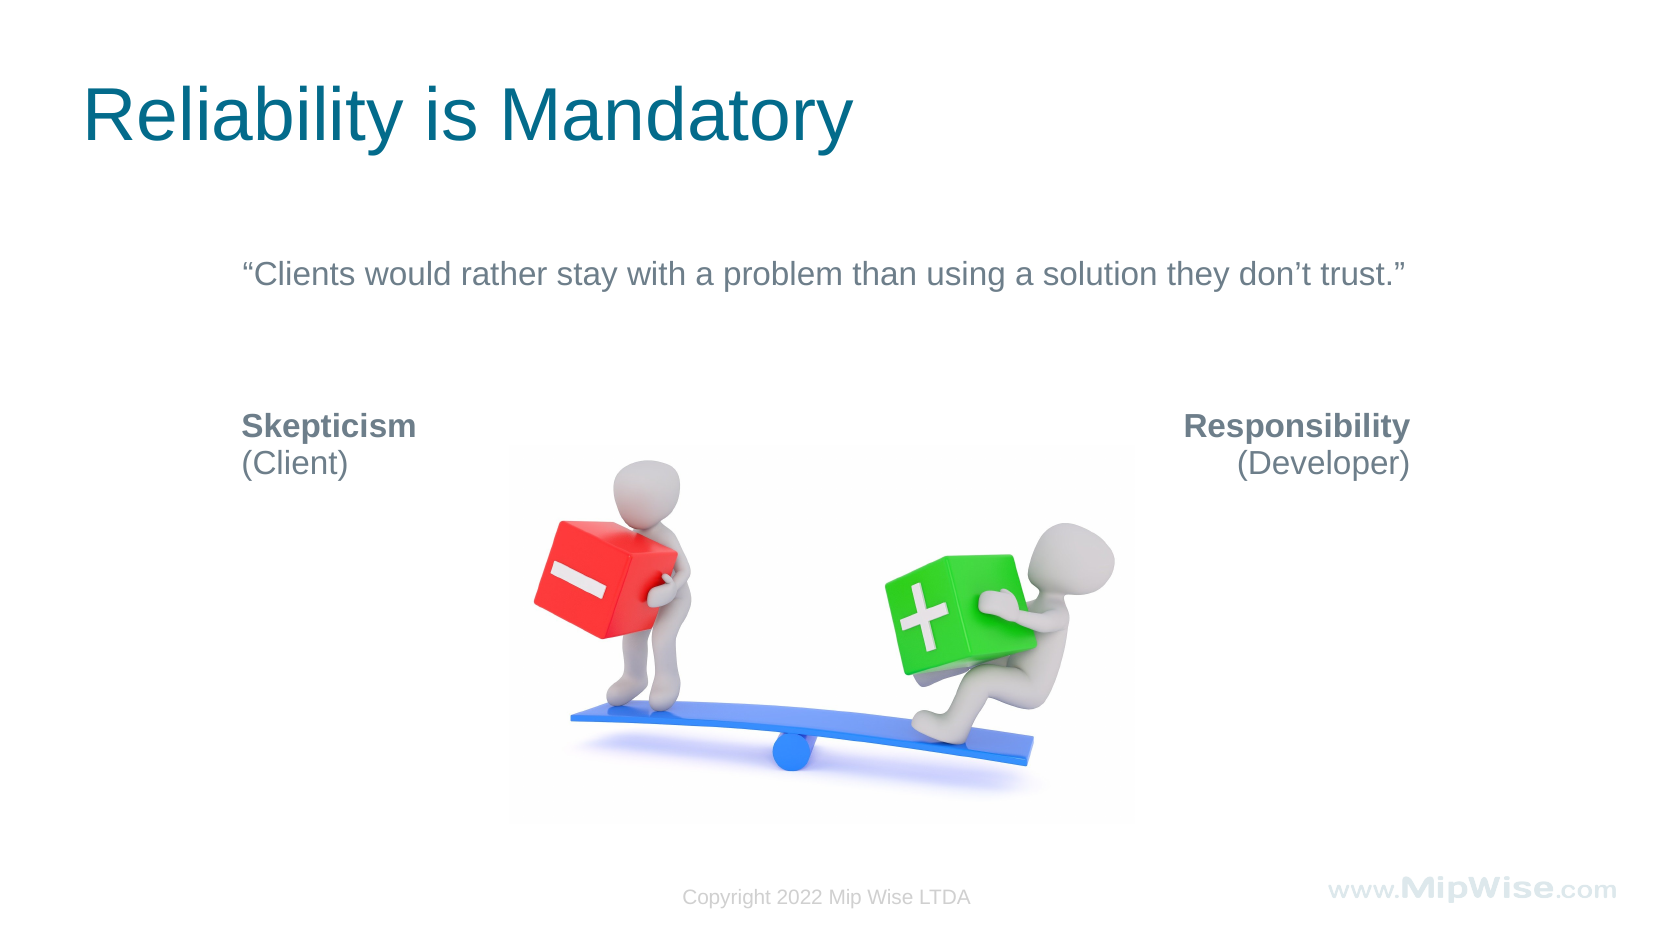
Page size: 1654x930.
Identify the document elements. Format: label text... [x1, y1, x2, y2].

text_box Skepticism (Client) [226, 399, 527, 494]
title Reliability is Mandatory [82, 37, 1571, 193]
picture [509, 445, 1135, 824]
text_box Copyright 2022 Mip Wise LTDA [665, 877, 987, 917]
text_box Responsibility (Developer) [1125, 399, 1426, 490]
text_box [1315, 862, 1628, 917]
text_box “Clients would rather stay with a problem than using a solution they don’t trust.” [75, 248, 1576, 301]
